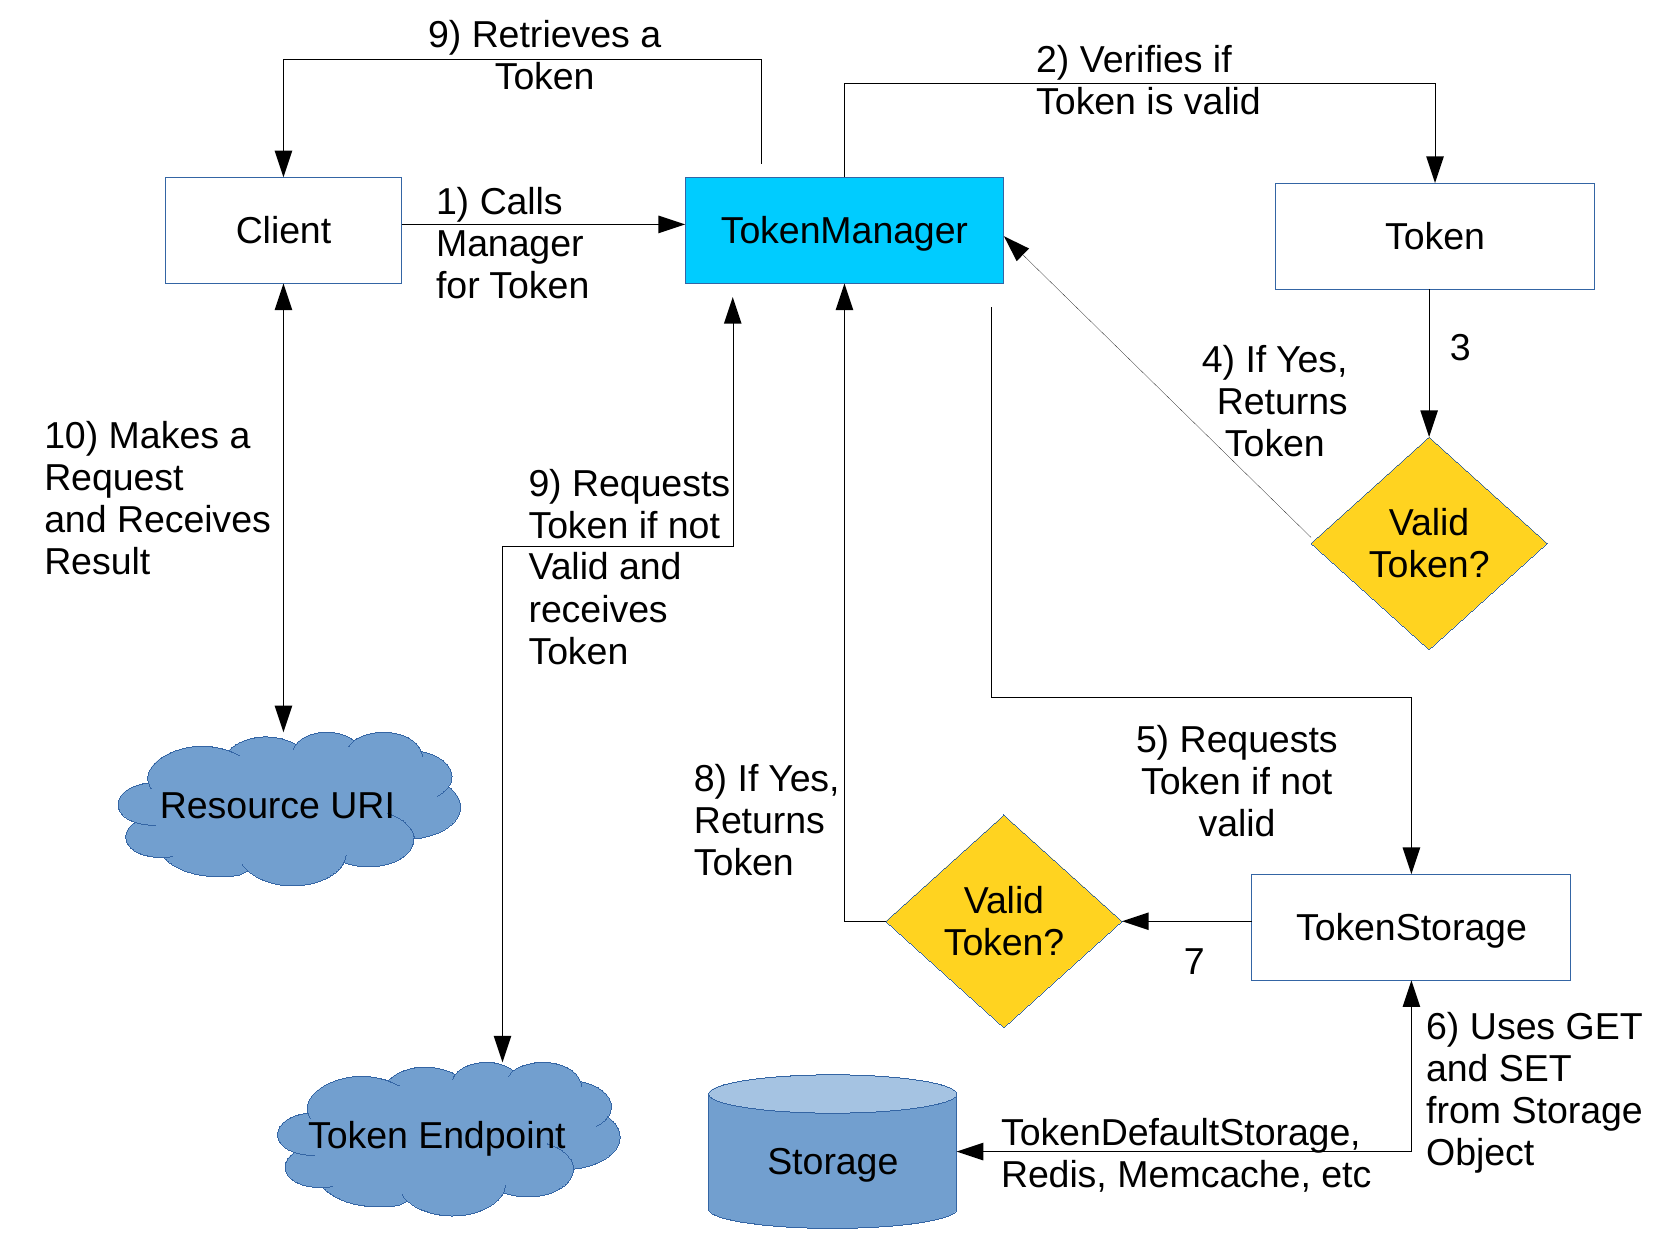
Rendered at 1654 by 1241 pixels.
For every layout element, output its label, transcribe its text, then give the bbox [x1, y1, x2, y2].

text_box Token Endpoint [277, 1062, 621, 1217]
text_box Resource URI [118, 732, 461, 886]
text_box TokenManager [685, 177, 1004, 284]
text_box 5) Requests Token if not valid [1121, 710, 1353, 852]
text_box 7 [1169, 933, 1220, 990]
text_box TokenStorage [1251, 874, 1571, 981]
text_box Valid Token? [886, 814, 1122, 1028]
text_box 2) Verifies if Token is valid [1021, 31, 1276, 83]
text_box 9) Requests Token if not Valid and receives Token [513, 454, 746, 680]
text_box 6) Uses GET and SET from Storage Object [1411, 998, 1654, 1181]
text_box TokenDefaultStorage, Redis, Memcache, etc [986, 1104, 1387, 1204]
text_box 9) Retrieves a Token [413, 5, 677, 105]
text_box 3 [1435, 318, 1486, 376]
text_box 4) If Yes, Returns Token [1187, 330, 1363, 472]
text_box 1) Calls Manager for Token [421, 172, 605, 314]
text_box Client [165, 177, 402, 284]
text_box 10) Makes a Request and Receives Result [29, 407, 286, 591]
text_box 2) Verifies if Token is valid [1021, 84, 1276, 130]
text_box Valid Token? [1311, 437, 1548, 650]
text_box 8) If Yes, Returns Token [679, 750, 855, 891]
text_box Storage [708, 1096, 957, 1229]
text_box Token [1275, 183, 1595, 290]
text_box 9) Requests Token if not Valid and receives Token [513, 454, 733, 546]
